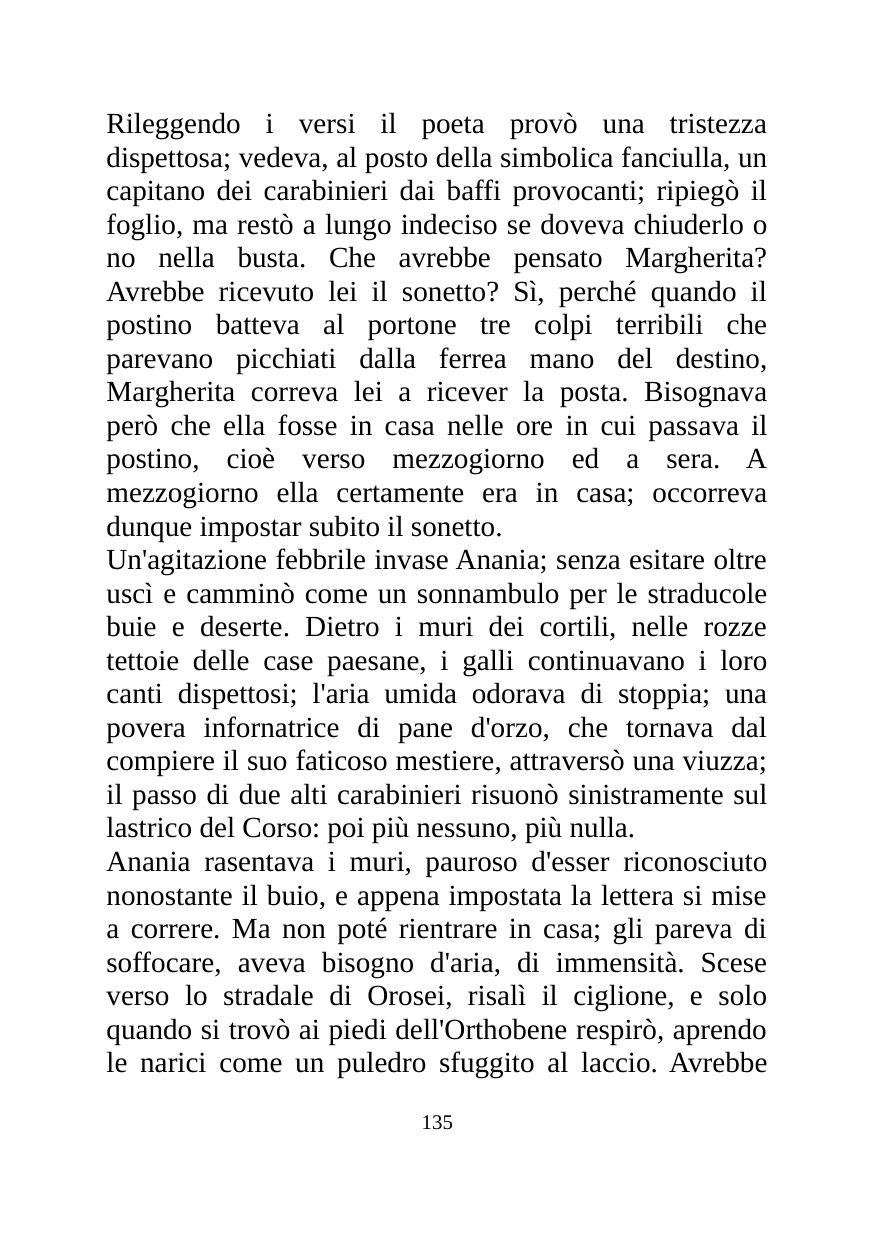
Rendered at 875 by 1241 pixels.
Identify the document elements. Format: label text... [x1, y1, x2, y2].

text Rileggendo i versi il poeta provò una tristezza dispettosa; vedeva, al posto della simbolica fanciulla, un capitano dei carabinieri dai baffi provocanti; ripiegò il foglio, ma restò a lungo indeciso se doveva chiuderlo o no nella busta. Che avrebbe pensato Margherita? Avrebbe ricevuto lei il sonetto? Sì, perché quando il postino batteva al portone tre colpi terribili che parevano picchiati dalla ferrea mano del destino, Margherita correva lei a ricever la posta. Bisognava però che ella fosse in casa nelle ore in cui passava il postino, cioè verso mezzogiorno ed a sera. A mezzogiorno ella certamente era in casa; occorreva dunque impostar subito il sonetto. [106, 106, 768, 542]
text Un'agitazione febbrile invase Anania; senza esitare oltre uscì e camminò come un sonnambulo per le straducole buie e deserte. Dietro i muri dei cortili, nelle rozze tettoie delle case paesane, i galli continuavano i loro canti dispettosi; l'aria umida odorava di stoppia; una povera infornatrice di pane d'orzo, che tornava dal compiere il suo faticoso mestiere, attraversò una viuzza; il passo di due alti carabinieri risuonò sinistramente sul lastrico del Corso: poi più nessuno, più nulla. [106, 542, 768, 844]
text Anania rasentava i muri, pauroso d'esser riconosciuto nonostante il buio, e appena impostata la lettera si mise a correre. Ma non poté rientrare in casa; gli pareva di soffocare, aveva bisogno d'aria, di immensità. Scese verso lo stradale di Orosei, risalì il ciglione, e solo quando si trovò ai piedi dell'Orthobene respirò, aprendo le narici come un puledro sfuggito al laccio. Avrebbe [106, 844, 768, 1079]
